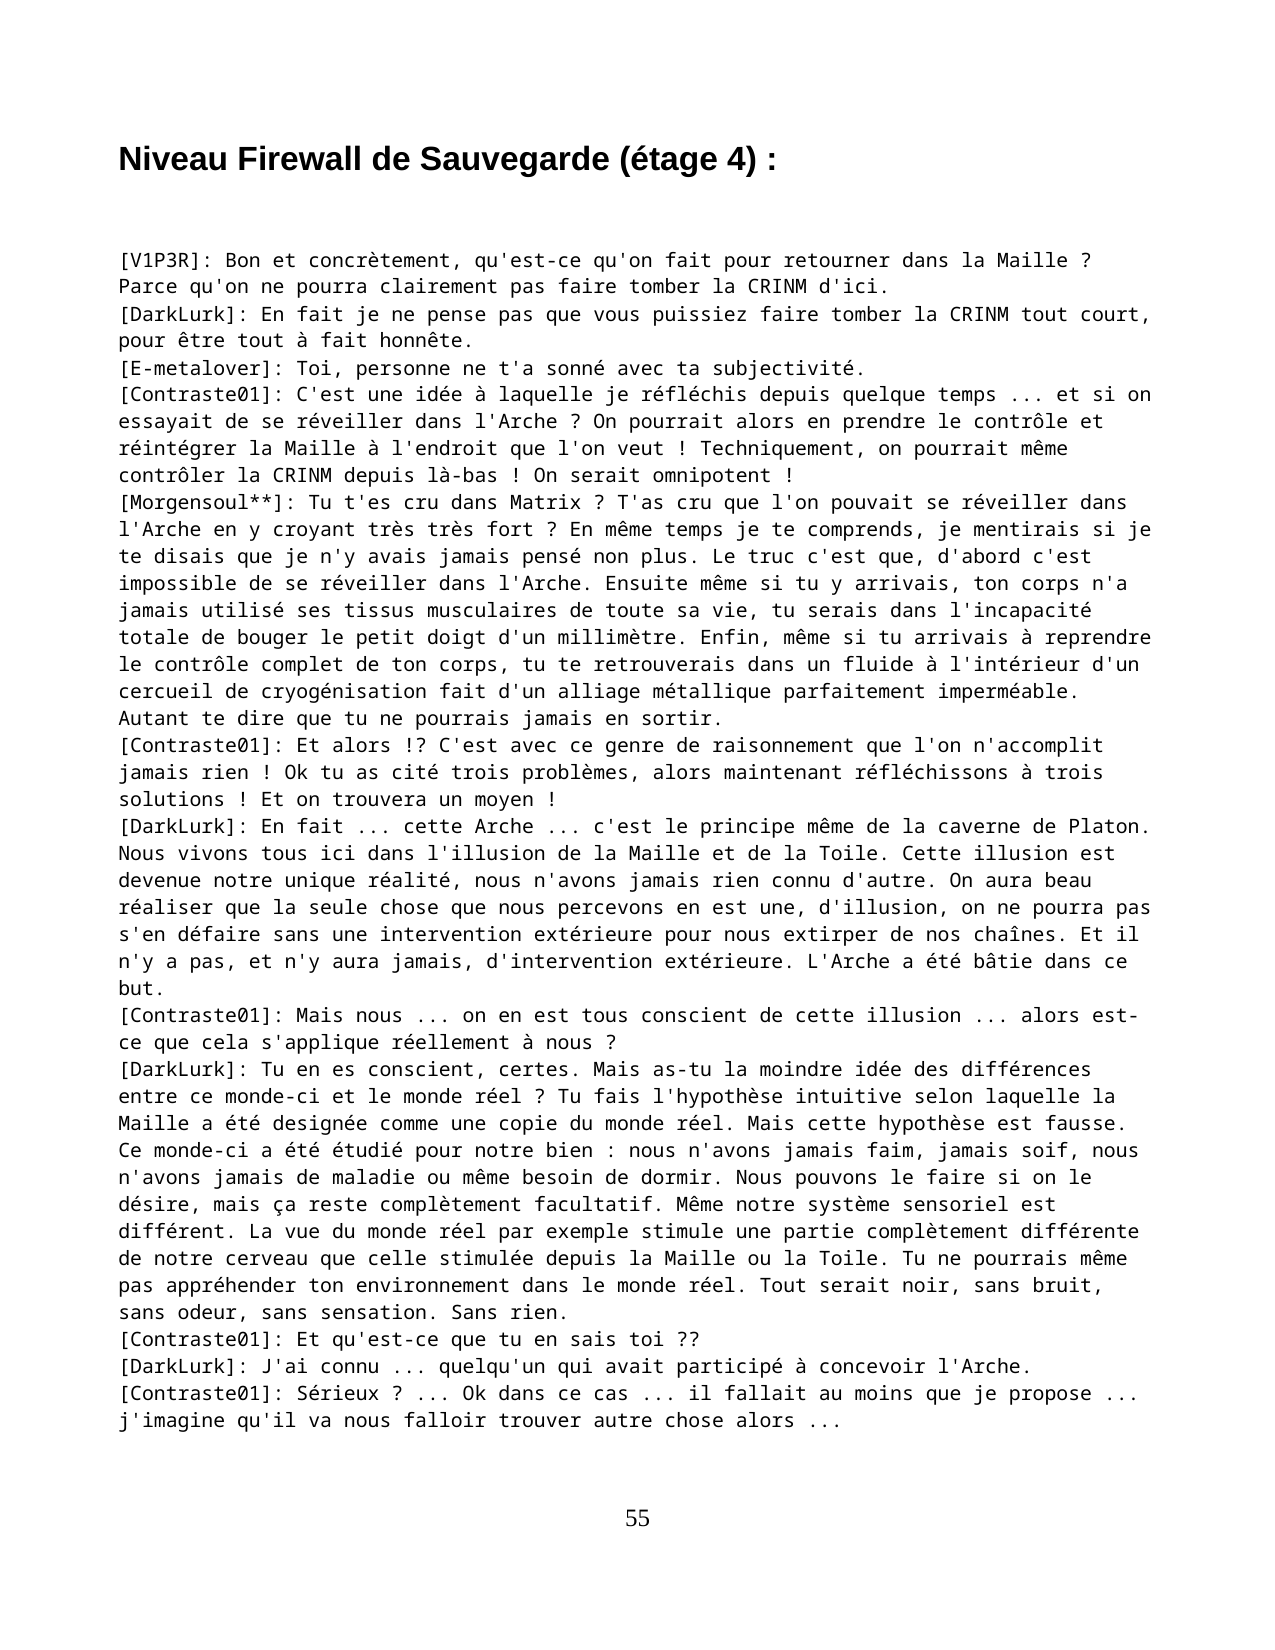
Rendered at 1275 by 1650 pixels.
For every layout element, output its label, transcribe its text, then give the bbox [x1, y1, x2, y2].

text [E-metalover]: Toi, personne ne t'a sonné avec ta subjectivité. [118, 354, 1157, 381]
text [DarkLurk]: En fait ... cette Arche ... c'est le principe même de la caverne de Platon. Nous vivons tous ici dans l'illusion de la Maille et de la Toile. Cette illusion est devenue notre unique réalité, nous n'avons jamais rien connu d'autre. On aura beau réaliser que la seule chose que nous percevons en est une, d'illusion, on ne pourra pas s'en défaire sans une intervention extérieure pour nous extirper de nos chaînes. Et il n'y a pas, et n'y aura jamais, d'intervention extérieure. L'Arche a été bâtie dans ce but. [118, 812, 1157, 1001]
text [Contraste01]: Et qu'est-ce que tu en sais toi ?? [118, 1325, 1157, 1352]
text [Contraste01]: Et alors !? C'est avec ce genre de raisonnement que l'on n'accomplit jamais rien ! Ok tu as cité trois problèmes, alors maintenant réfléchissons à trois solutions ! Et on trouvera un moyen ! [118, 731, 1157, 812]
text [DarkLurk]: En fait je ne pense pas que vous puissiez faire tomber la CRINM tout court, pour être tout à fait honnête. [118, 300, 1157, 354]
text [Contraste01]: Sérieux ? ... Ok dans ce cas ... il fallait au moins que je propose ... j'imagine qu'il va nous falloir trouver autre chose alors ... [118, 1379, 1157, 1433]
subtitle Niveau Firewall de Sauvegarde (étage 4) : [118, 139, 1157, 178]
text [Morgensoul**]: Tu t'es cru dans Matrix ? T'as cru que l'on pouvait se réveiller dans l'Arche en y croyant très très fort ? En même temps je te comprends, je mentirais si je te disais que je n'y avais jamais pensé non plus. Le truc c'est que, d'abord c'est impossible de se réveiller dans l'Arche. Ensuite même si tu y arrivais, ton corps n'a jamais utilisé ses tissus musculaires de toute sa vie, tu serais dans l'incapacité totale de bouger le petit doigt d'un millimètre. Enfin, même si tu arrivais à reprendre le contrôle complet de ton corps, tu te retrouverais dans un fluide à l'intérieur d'un cercueil de cryogénisation fait d'un alliage métallique parfaitement imperméable. Autant te dire que tu ne pourrais jamais en sortir. [118, 489, 1157, 731]
text [DarkLurk]: Tu en es conscient, certes. Mais as-tu la moindre idée des différences entre ce monde-ci et le monde réel ? Tu fais l'hypothèse intuitive selon laquelle la Maille a été designée comme une copie du monde réel. Mais cette hypothèse est fausse. Ce monde-ci a été étudié pour notre bien : nous n'avons jamais faim, jamais soif, nous n'avons jamais de maladie ou même besoin de dormir. Nous pouvons le faire si on le désire, mais ça reste complètement facultatif. Même notre système sensoriel est différent. La vue du monde réel par exemple stimule une partie complètement différente de notre cerveau que celle stimulée depuis la Maille ou la Toile. Tu ne pourrais même pas appréhender ton environnement dans le monde réel. Tout serait noir, sans bruit, sans odeur, sans sensation. Sans rien. [118, 1055, 1157, 1325]
text [Contraste01]: C'est une idée à laquelle je réfléchis depuis quelque temps ... et si on essayait de se réveiller dans l'Arche ? On pourrait alors en prendre le contrôle et réintégrer la Maille à l'endroit que l'on veut ! Techniquement, on pourrait même contrôler la CRINM depuis là-bas ! On serait omnipotent ! [118, 381, 1157, 489]
text [V1P3R]: Bon et concrètement, qu'est-ce qu'on fait pour retourner dans la Maille ? Parce qu'on ne pourra clairement pas faire tomber la CRINM d'ici. [118, 246, 1157, 300]
text [DarkLurk]: J'ai connu ... quelqu'un qui avait participé à concevoir l'Arche. [118, 1352, 1157, 1379]
text [Contraste01]: Mais nous ... on en est tous conscient de cette illusion ... alors est-ce que cela s'applique réellement à nous ? [118, 1001, 1157, 1055]
